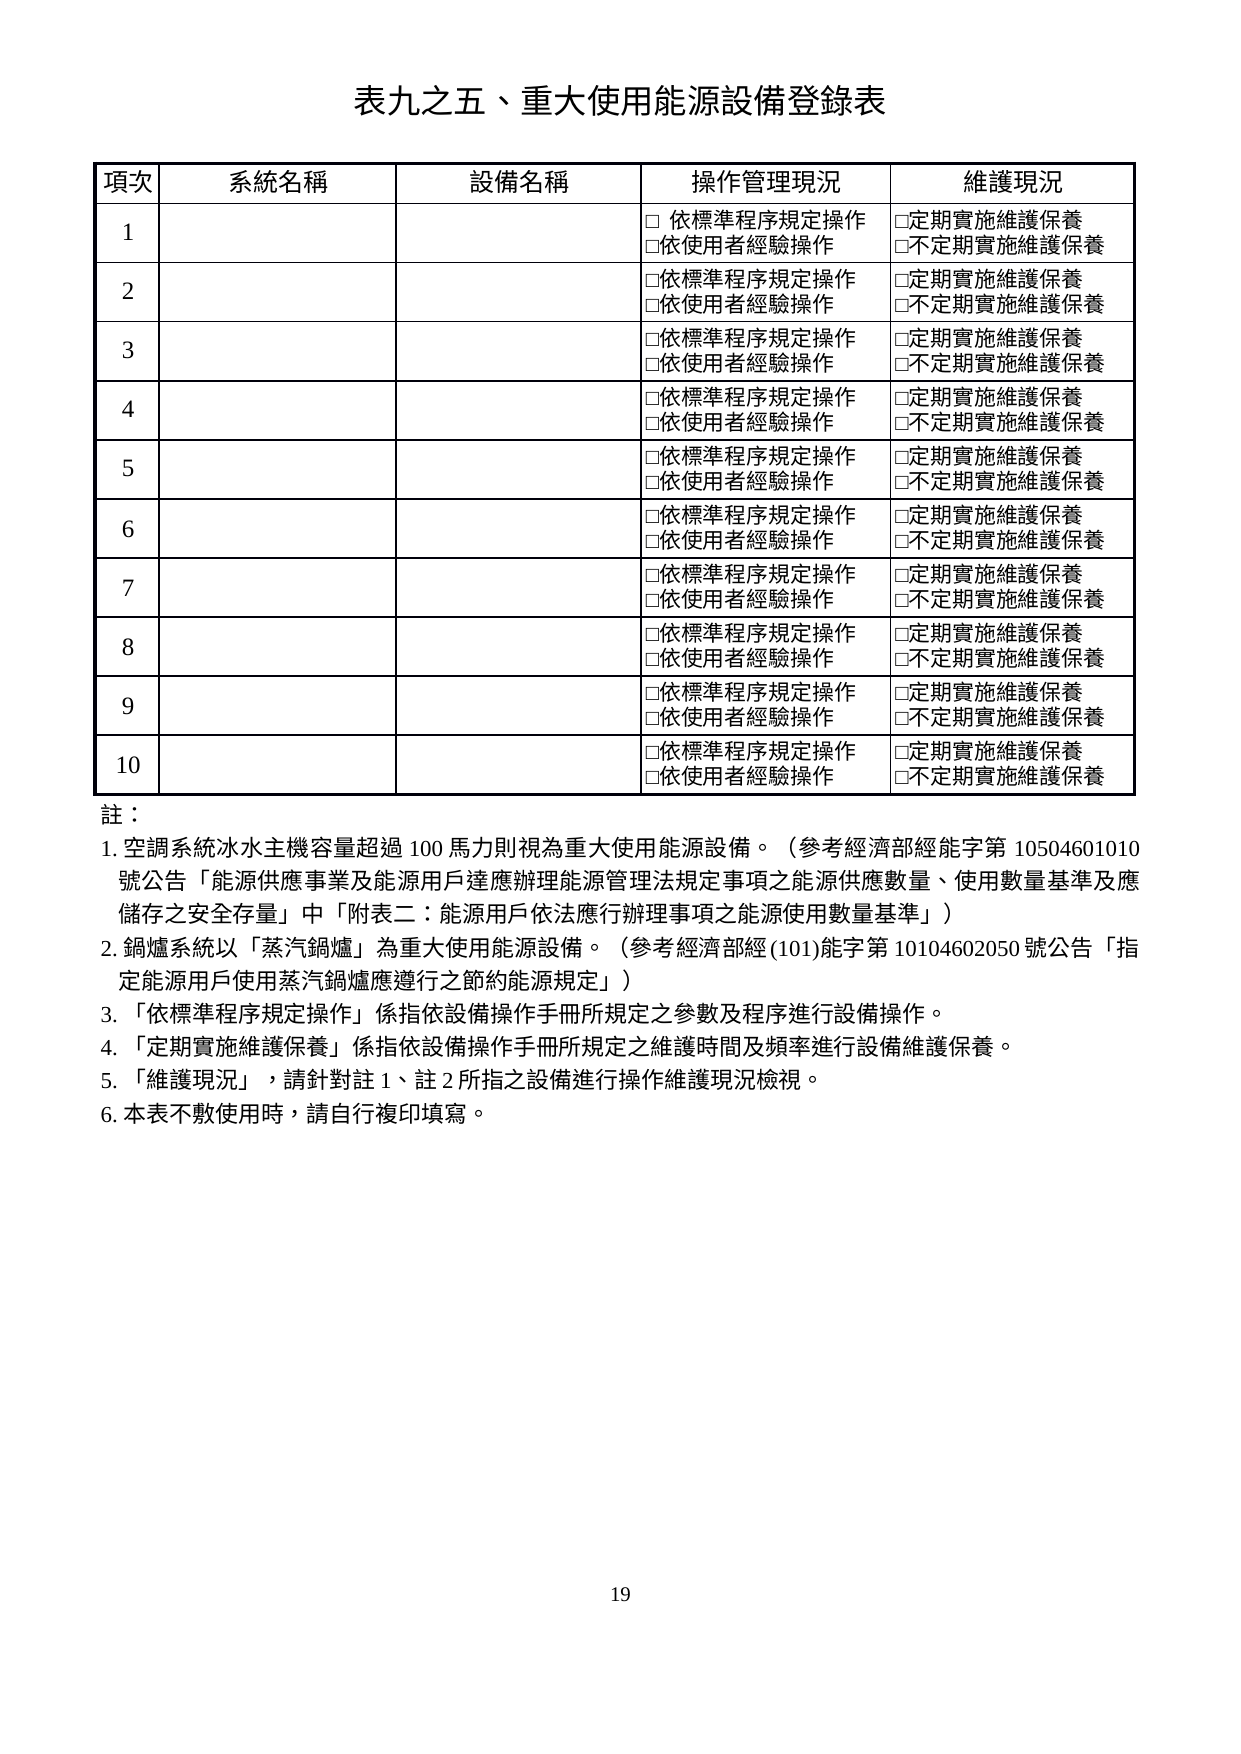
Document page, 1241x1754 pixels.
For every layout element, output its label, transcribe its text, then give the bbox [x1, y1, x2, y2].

table_cell □依標準程序規定操作 □依使用者經驗操作 [642, 382, 890, 439]
table_cell [160, 322, 395, 380]
table_header 維護現況 [891, 165, 1133, 203]
list 空調系統冰水主機容量超過100馬力則視為重大使用能源設備。（參考經濟部經能字第10504601010號公告「能源供應事業及能源用戶達應辦理能源管理法規定事項之能源供應數量、使用數量基準及應儲存之安全存量」中「附表二：能源用戶依法應行辦理事項之能源使用數量基準」） [100, 830, 1140, 929]
table_cell □定期實施維護保養 □不定期實施維護保養 [891, 618, 1133, 675]
table_cell [397, 204, 640, 262]
table_cell [397, 500, 640, 557]
table_cell 3 [97, 322, 158, 380]
list 「維護現況」，請針對註1、註2所指之設備進行操作維護現況檢視。 [100, 1062, 1140, 1096]
table_cell □依標準程序規定操作 □依使用者經驗操作 [642, 618, 890, 675]
list 「依標準程序規定操作」係指依設備操作手冊所規定之參數及程序進行設備操作。 [100, 996, 1140, 1029]
table_cell □定期實施維護保養 □不定期實施維護保養 [891, 382, 1133, 439]
table_cell [397, 382, 640, 439]
text 註： [100, 796, 1140, 830]
table_cell [397, 677, 640, 734]
table_cell □定期實施維護保養 □不定期實施維護保養 [891, 500, 1133, 557]
table_cell [160, 559, 395, 616]
list 本表不敷使用時，請自行複印填寫。 [100, 1096, 1140, 1129]
table_cell 4 [97, 382, 158, 439]
table_cell 7 [97, 559, 158, 616]
table_cell [397, 559, 640, 616]
table_cell [160, 382, 395, 439]
table_cell [160, 736, 395, 793]
table_cell 8 [97, 618, 158, 675]
table_header 系統名稱 [160, 165, 395, 203]
table_cell 5 [97, 441, 158, 498]
table_cell 6 [97, 500, 158, 557]
table_cell □依標準程序規定操作 □依使用者經驗操作 [642, 736, 890, 793]
table_cell [397, 263, 640, 321]
table_cell [160, 204, 395, 262]
table_cell □依標準程序規定操作 □依使用者經驗操作 [642, 559, 890, 616]
table_cell [160, 263, 395, 321]
table_cell 10 [97, 736, 158, 793]
table_cell [160, 677, 395, 734]
table_cell □定期實施維護保養 □不定期實施維護保養 [891, 736, 1133, 793]
table_cell □依標準程序規定操作 □依使用者經驗操作 [642, 322, 890, 380]
table_header 項次 [97, 165, 158, 203]
list 「定期實施維護保養」係指依設備操作手冊所規定之維護時間及頻率進行設備維護保養。 [100, 1029, 1140, 1062]
table_cell □定期實施維護保養 □不定期實施維護保養 [891, 677, 1133, 734]
table_cell □定期實施維護保養 □不定期實施維護保養 [891, 441, 1133, 498]
table_cell □依標準程序規定操作 □依使用者經驗操作 [642, 441, 890, 498]
table_cell 依標準程序規定操作 □依使用者經驗操作 [642, 204, 890, 262]
table_cell 2 [97, 263, 158, 321]
table_header 設備名稱 [397, 165, 640, 203]
table_cell □依標準程序規定操作 □依使用者經驗操作 [642, 263, 890, 321]
table_cell □定期實施維護保養 □不定期實施維護保養 [891, 263, 1133, 321]
table_cell [397, 736, 640, 793]
table_cell [160, 441, 395, 498]
table_cell □依標準程序規定操作 □依使用者經驗操作 [642, 500, 890, 557]
table_cell 1 [97, 204, 158, 262]
table_cell [160, 500, 395, 557]
table_cell [397, 441, 640, 498]
table_cell □依標準程序規定操作 □依使用者經驗操作 [642, 677, 890, 734]
table_cell [397, 618, 640, 675]
list 鍋爐系統以「蒸汽鍋爐」為重大使用能源設備。（參考經濟部經(101)能字第10104602050號公告「指定能源用戶使用蒸汽鍋爐應遵行之節約能源規定」） [100, 929, 1140, 996]
table_cell 9 [97, 677, 158, 734]
table_cell □定期實施維護保養 □不定期實施維護保養 [891, 322, 1133, 380]
table_cell □定期實施維護保養 □不定期實施維護保養 [891, 204, 1133, 262]
table_cell □定期實施維護保養 □不定期實施維護保養 [891, 559, 1133, 616]
table_cell [160, 618, 395, 675]
table_header 操作管理現況 [642, 165, 890, 203]
table_cell [397, 322, 640, 380]
text 表九之五、重大使用能源設備登錄表 [100, 75, 1140, 123]
